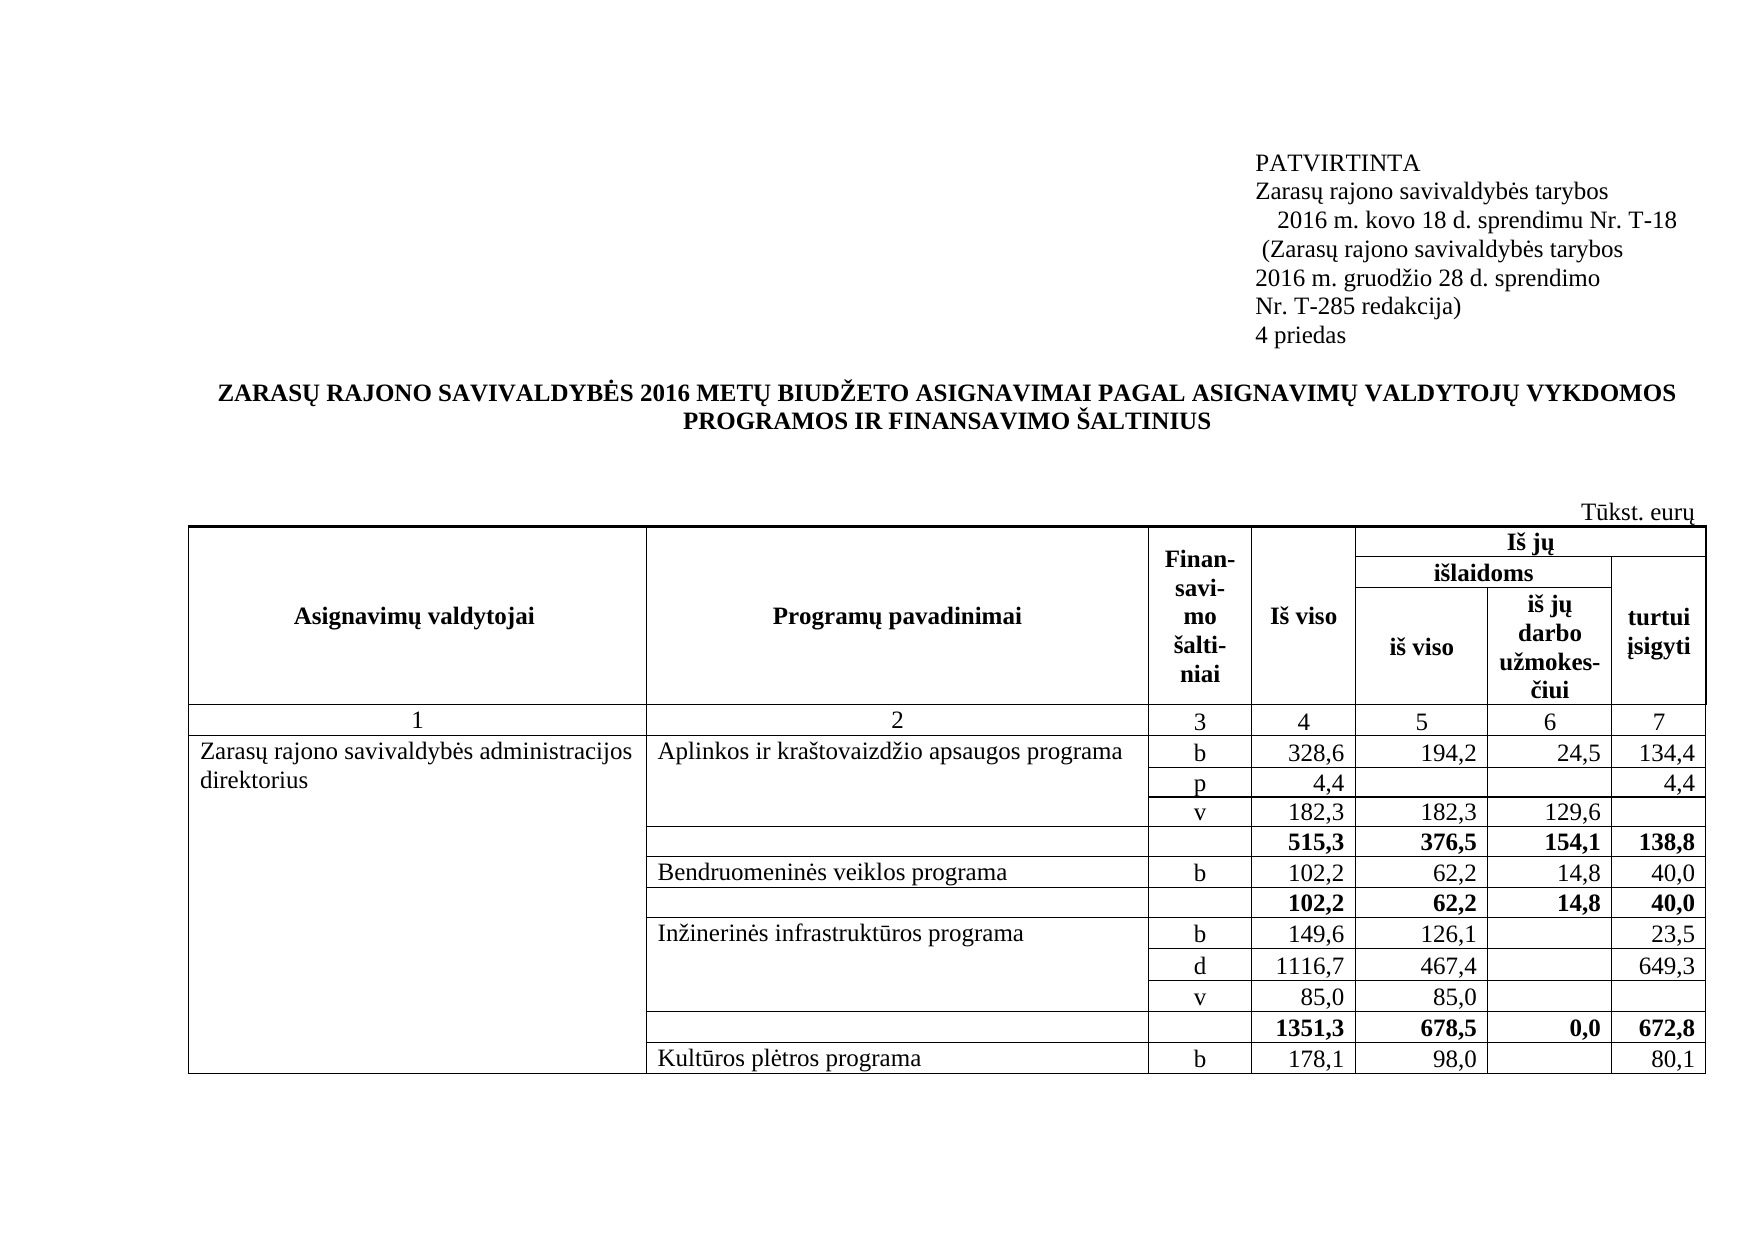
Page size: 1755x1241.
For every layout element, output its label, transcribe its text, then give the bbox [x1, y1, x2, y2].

table_cell 4,4 [1612, 768, 1705, 796]
table_cell 678,5 [1356, 1012, 1487, 1042]
table_cell 138,8 [1612, 827, 1705, 856]
table_cell [646, 435, 1148, 493]
table_cell 6 [1488, 705, 1611, 735]
table_cell 376,5 [1356, 827, 1487, 856]
table_cell [1252, 435, 1355, 493]
table_cell 1351,3 [1252, 1012, 1355, 1042]
table_cell 154,1 [1488, 827, 1611, 856]
table_cell [1612, 435, 1706, 493]
table_cell [1149, 1012, 1251, 1042]
table_cell 515,3 [1252, 827, 1355, 856]
table_cell b [1149, 918, 1251, 948]
table_cell Zarasų rajono savivaldybės administracijos direktorius [189, 736, 646, 1073]
table_cell b [1149, 1043, 1251, 1073]
table_cell [1355, 435, 1488, 493]
table_cell 182,3 [1356, 798, 1487, 826]
table_cell Tūkst. eurų [1488, 493, 1706, 525]
table_cell 14,8 [1488, 888, 1611, 917]
table_cell v [1149, 981, 1251, 1011]
table_cell 672,8 [1612, 1012, 1705, 1042]
table_cell 649,3 [1612, 949, 1705, 979]
table_cell b [1149, 736, 1251, 767]
text PATVIRTINTA [1255, 148, 1683, 176]
table_cell 2 [647, 705, 1148, 735]
table_cell [1355, 493, 1488, 525]
table_cell 14,8 [1488, 857, 1611, 887]
table_cell Iš jų [1356, 528, 1705, 556]
table_cell 62,2 [1356, 888, 1487, 917]
table_cell p [1149, 768, 1251, 796]
table_cell 62,2 [1356, 857, 1487, 887]
table_cell iš jų darbo užmokes-čiui [1488, 588, 1611, 704]
table_cell Asignavimų valdytojai [189, 528, 646, 704]
table_cell Inžinerinės infrastruktūros programa [647, 918, 1148, 1011]
table_cell 467,4 [1356, 949, 1487, 979]
text Zarasų rajono savivaldybės tarybos [1255, 176, 1683, 205]
text 2016 m. gruodžio 28 d. sprendimo [1255, 263, 1683, 291]
table_cell 178,1 [1252, 1043, 1355, 1073]
table_cell d [1149, 949, 1251, 979]
table_cell b [1149, 857, 1251, 887]
table_cell 328,6 [1252, 736, 1355, 767]
table_cell turtui įsigyti [1612, 557, 1705, 704]
table_cell [189, 435, 646, 493]
table_cell 194,2 [1356, 736, 1487, 767]
table_cell 3 [1149, 705, 1251, 735]
table_cell 129,6 [1488, 798, 1611, 826]
table_cell 102,2 [1252, 888, 1355, 917]
table_cell [646, 493, 1148, 525]
table_cell Programų pavadinimai [647, 528, 1148, 704]
table_cell [1356, 768, 1487, 796]
table_cell iš viso [1356, 588, 1487, 704]
table_cell [1149, 888, 1251, 917]
table_cell [189, 493, 646, 525]
table_cell 4 [1252, 705, 1355, 735]
table_cell 24,5 [1488, 736, 1611, 767]
table_cell 5 [1356, 705, 1487, 735]
table_cell [647, 1012, 1148, 1042]
table_cell v [1149, 798, 1251, 826]
text (Zarasų rajono savivaldybės tarybos [1255, 234, 1683, 263]
table_cell Kultūros plėtros programa [647, 1043, 1148, 1073]
table_cell 134,4 [1612, 736, 1705, 767]
table_cell išlaidoms [1356, 557, 1611, 587]
table_cell 7 [1612, 705, 1705, 735]
table_cell [1149, 827, 1251, 856]
table_cell [1612, 981, 1705, 1011]
table_cell Bendruomeninės veiklos programa [647, 857, 1148, 887]
table_cell Finan-savi-mo šalti-niai [1149, 528, 1251, 704]
table_cell 1116,7 [1252, 949, 1355, 979]
table_cell 40,0 [1612, 888, 1705, 917]
table_cell [1488, 981, 1611, 1011]
table_cell 85,0 [1356, 981, 1487, 1011]
table_cell [1488, 949, 1611, 979]
table_cell 23,5 [1612, 918, 1705, 948]
table_cell 4,4 [1252, 768, 1355, 796]
table_cell 102,2 [1252, 857, 1355, 887]
table_cell 0,0 [1488, 1012, 1611, 1042]
table_cell 98,0 [1356, 1043, 1487, 1073]
text 4 priedas [1255, 320, 1683, 349]
table_cell [1488, 918, 1611, 948]
table_cell 1 [189, 705, 646, 735]
table_cell [647, 888, 1148, 917]
table_cell 126,1 [1356, 918, 1487, 948]
table_cell 85,0 [1252, 981, 1355, 1011]
table_cell [647, 827, 1148, 856]
text 2016 m. kovo 18 d. sprendimu Nr. T-18 [709, 205, 1683, 234]
table_cell 182,3 [1252, 798, 1355, 826]
table_cell [1488, 435, 1612, 493]
table_cell [1612, 798, 1705, 826]
table_cell Iš viso [1252, 528, 1355, 704]
table_header ZARASŲ RAJONO SAVIVALDYBĖS 2016 METŲ BIUDŽETO ASIGNAVIMAI PAGAL ASIGNAVIMŲ VALDYTOJŲ VYKDOMOS PROGRAMOS IR FINANSAVIMO ŠALTINIUS [189, 378, 1706, 435]
table_cell [1488, 1043, 1611, 1073]
table_cell [1252, 493, 1355, 525]
table_cell 149,6 [1252, 918, 1355, 948]
table_cell Aplinkos ir kraštovaizdžio apsaugos programa [647, 736, 1148, 826]
table_cell 40,0 [1612, 857, 1705, 887]
table_cell 80,1 [1612, 1043, 1705, 1073]
text Nr. T-285 redakcija) [1255, 291, 1683, 320]
table_cell [1148, 435, 1252, 493]
table_cell [1488, 768, 1611, 796]
table_cell [1148, 493, 1252, 525]
